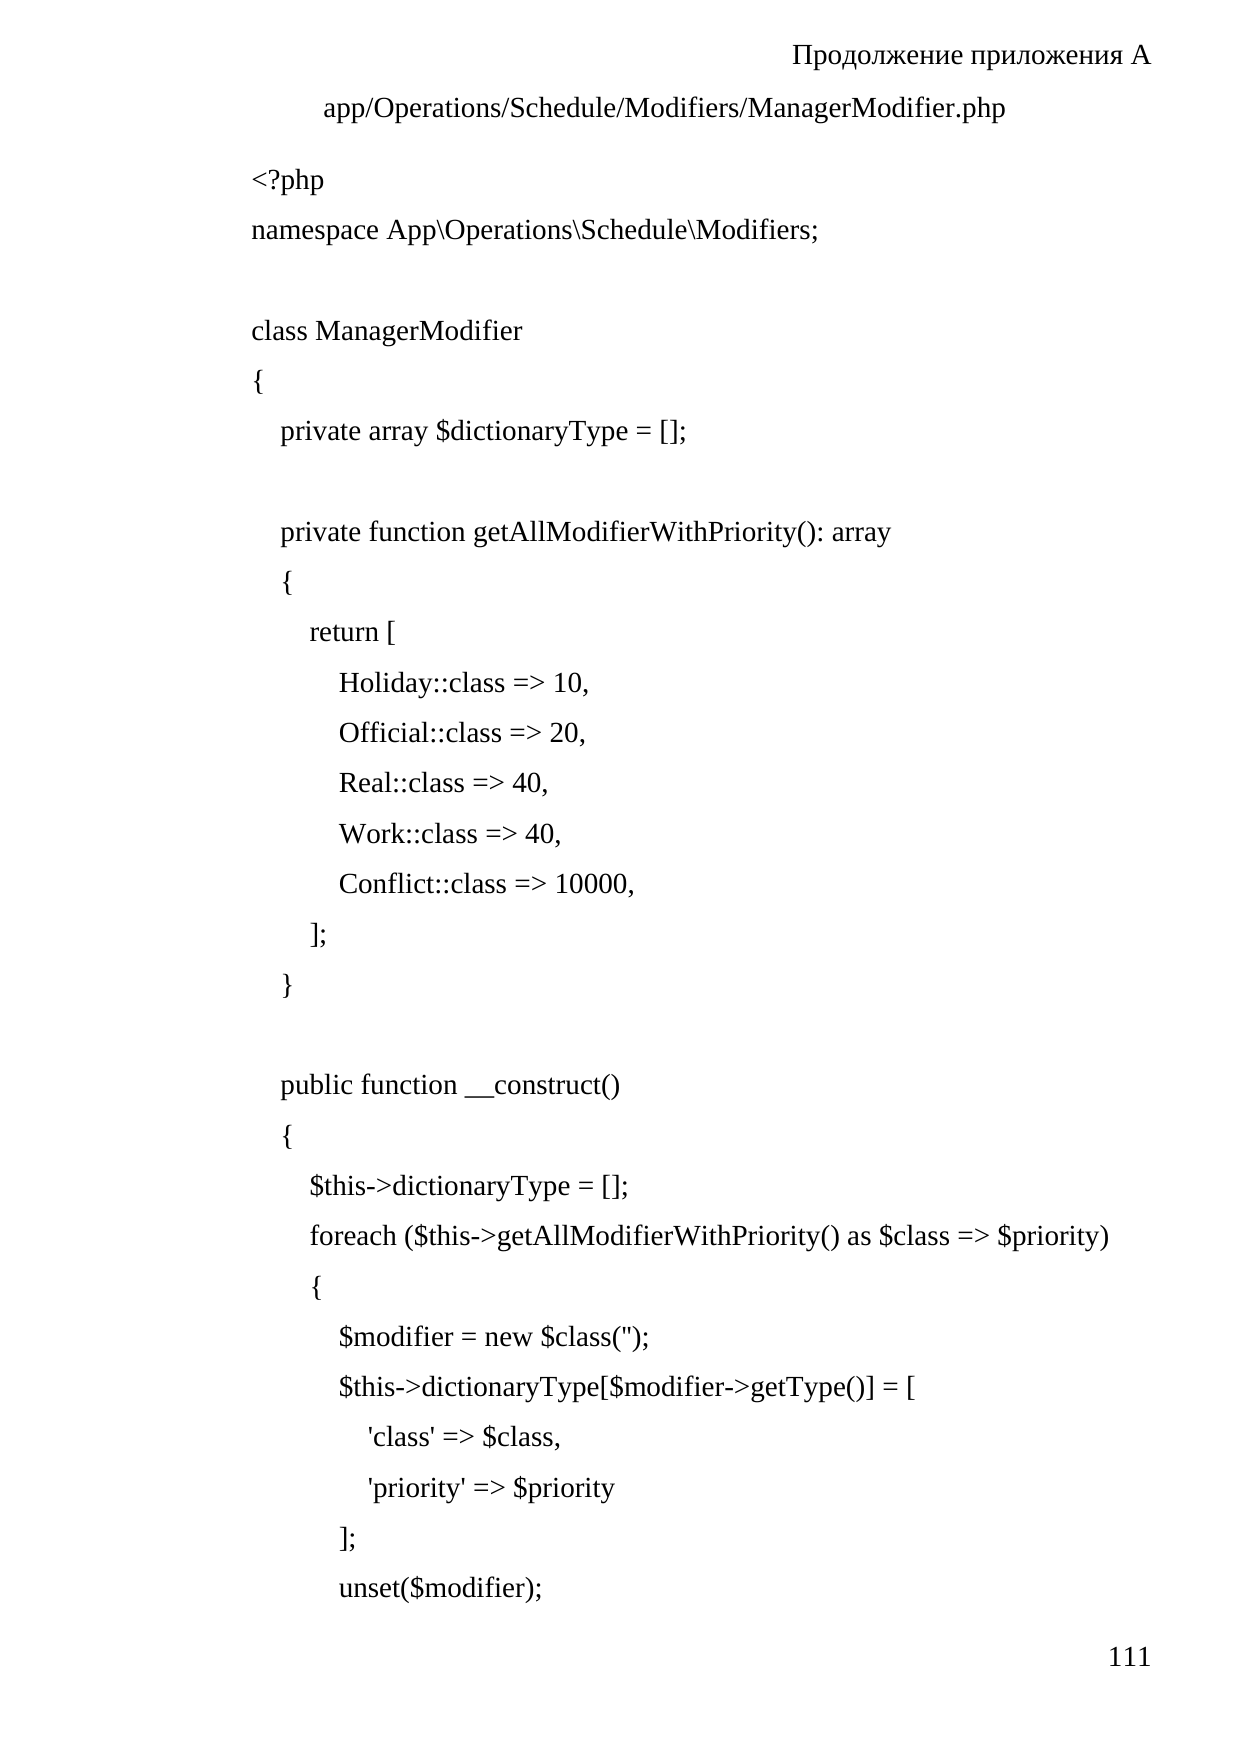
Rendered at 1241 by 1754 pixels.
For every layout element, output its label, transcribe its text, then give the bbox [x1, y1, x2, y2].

text unset($modifier); [177, 1571, 1152, 1604]
text $this->dictionaryType = []; [177, 1168, 1152, 1202]
text { [177, 363, 1152, 397]
text Conflict::class => 10000, [177, 866, 1152, 900]
subtitle app/Operations/Schedule/Modifiers/ManagerModifier.php [177, 91, 1152, 124]
text ]; [177, 1520, 1152, 1554]
text $this->dictionaryType[$modifier->getType()] = [ [177, 1369, 1152, 1403]
text private array $dictionaryType = []; [177, 413, 1152, 447]
text { [177, 564, 1152, 598]
text 'priority' => $priority [177, 1470, 1152, 1503]
text Official::class => 20, [177, 715, 1152, 749]
text { [177, 1118, 1152, 1151]
text namespace App\Operations\Schedule\Modifiers; [177, 212, 1152, 246]
text } [177, 967, 1152, 1000]
text public function __construct() [177, 1067, 1152, 1101]
text ]; [177, 916, 1152, 950]
text Holiday::class => 10, [177, 665, 1152, 698]
text class ManagerModifier [177, 313, 1152, 346]
text 'class' => $class, [177, 1419, 1152, 1453]
text Real::class => 40, [177, 766, 1152, 799]
text return [ [177, 614, 1152, 648]
text Work::class => 40, [177, 816, 1152, 849]
text private function getAllModifierWithPriority(): array [177, 514, 1152, 547]
text $modifier = new $class(''); [177, 1319, 1152, 1352]
text foreach ($this->getAllModifierWithPriority() as $class => $priority) [177, 1218, 1152, 1252]
text { [177, 1269, 1152, 1302]
text <?php [177, 162, 1152, 195]
